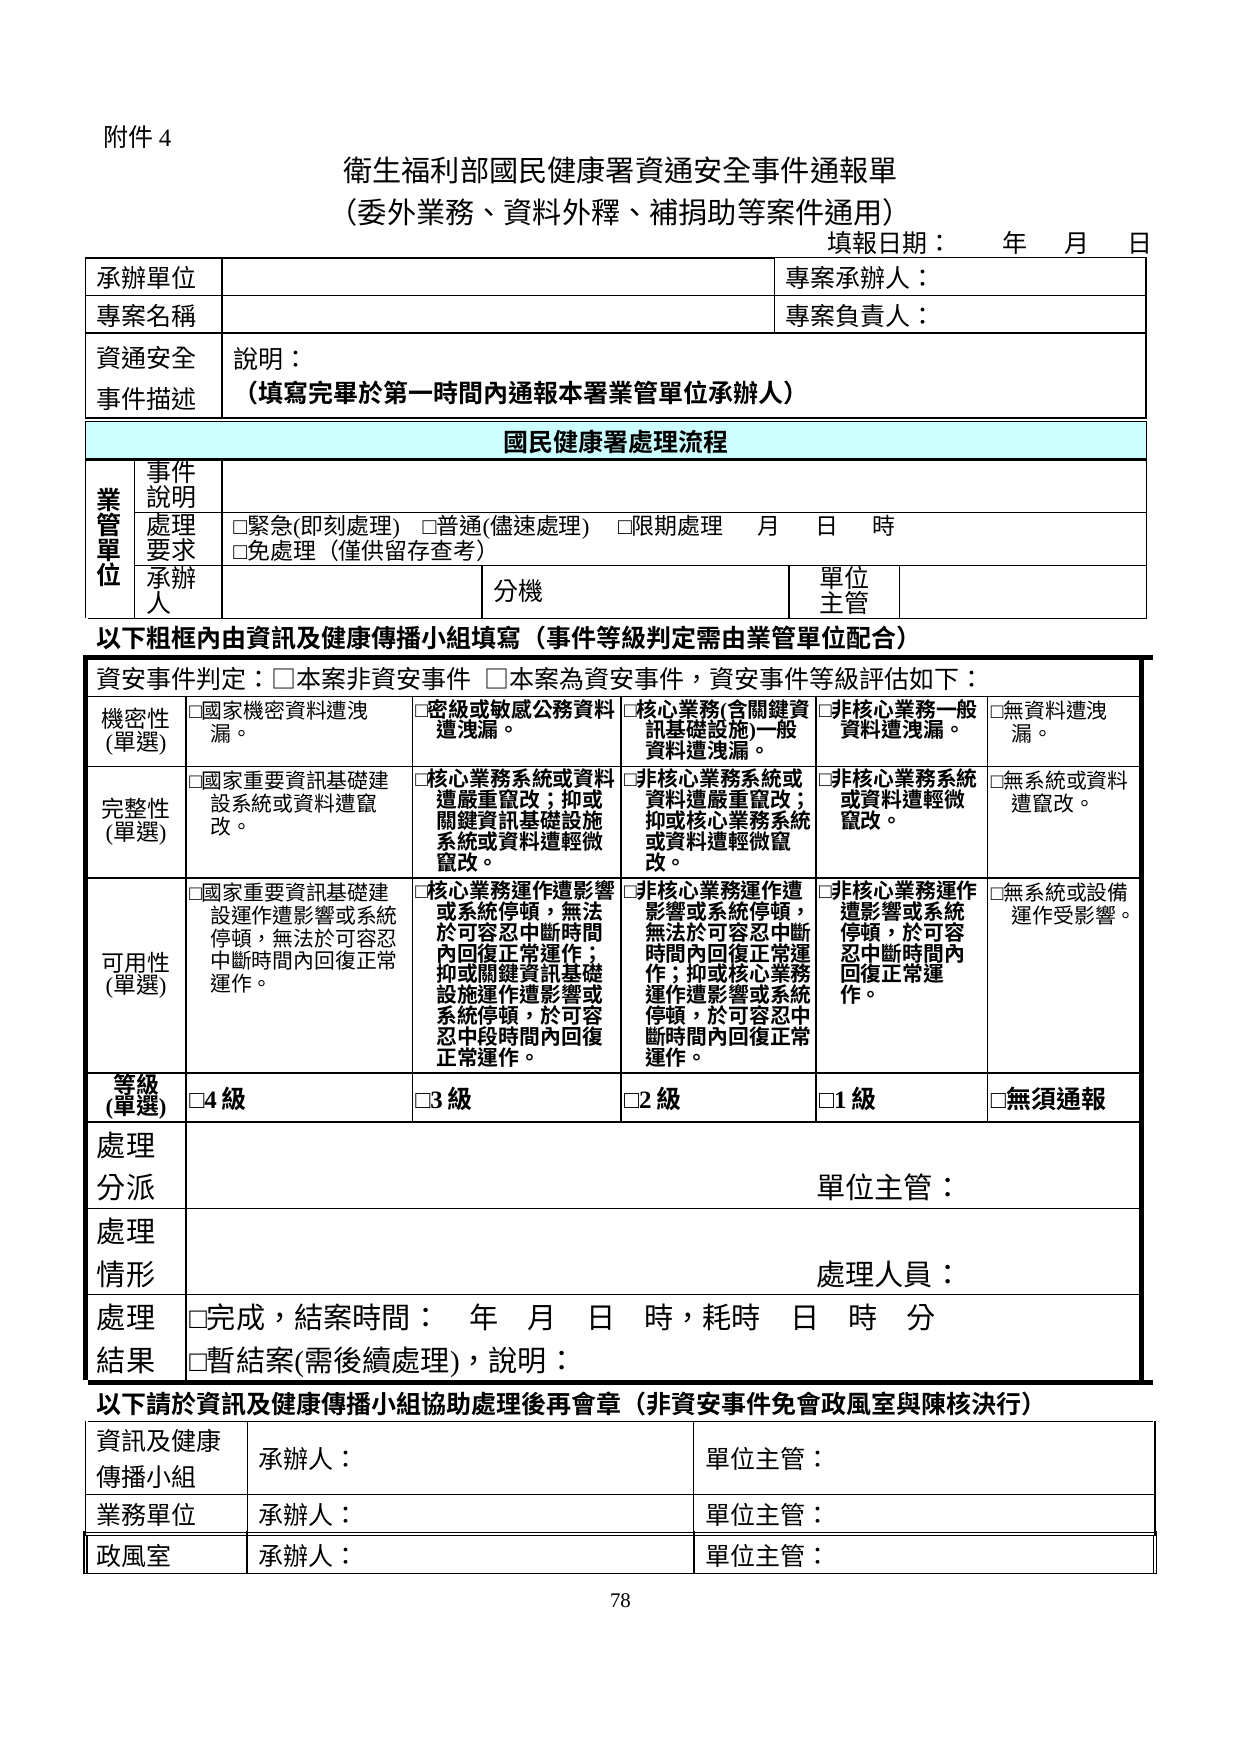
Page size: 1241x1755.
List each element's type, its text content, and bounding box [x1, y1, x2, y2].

table_cell [1146, 1072, 1155, 1121]
table_cell [1147, 458, 1155, 511]
text （委外業務、資料外釋、補捐助等案件通用） [89, 190, 1152, 232]
table_cell □4級 [187, 1074, 412, 1121]
table_cell 承辦人： [248, 1422, 693, 1494]
table_cell 業管單位 [86, 461, 134, 618]
table_cell 說明： （填寫完畢於第一時間內通報本署業管單位承辦人） [223, 334, 1145, 417]
table_cell [1146, 1294, 1155, 1380]
text 填報日期： 年 月 日 [89, 232, 1152, 257]
table_cell □非核心業務運作遭影響或系統停頓，於可容忍中斷時間內回復正常運作。 [817, 879, 987, 1072]
table_cell 分機 [483, 566, 788, 618]
table_header 專案承辦人： [775, 258, 1145, 295]
table_cell 等級 (單選) [88, 1074, 185, 1121]
table_cell [900, 566, 1146, 618]
table_cell □國家重要資訊基礎建設系統或資料遭竄改。 [187, 767, 412, 877]
table_cell [1146, 1121, 1155, 1207]
table_cell □核心業務運作遭影響或系統停頓，無法於可容忍中斷時間內回復正常運作；抑或關鍵資訊基礎設施運作遭影響或系統停頓，於可容忍中段時間內回復正常運作。 [413, 879, 620, 1072]
table_cell [1147, 332, 1155, 417]
text 衛生福利部國民健康署資通安全事件通報單 [89, 110, 1152, 190]
table_cell 以下請於資訊及健康傳播小組協助處理後再會章（非資安事件免會政風室與陳核決行） [88, 1385, 1153, 1421]
table_header [1147, 257, 1155, 295]
table_cell □非核心業務系統或資料遭輕微竄改。 [817, 767, 987, 877]
table_cell □非核心業務運作遭影響或系統停頓，無法於可容忍中斷時間內回復正常運作；抑或核心業務運作遭影響或系統停頓，於可容忍中斷時間內回復正常運作。 [622, 879, 815, 1072]
table_cell 事件說明 [135, 461, 221, 511]
table_cell □無須通報 [988, 1074, 1139, 1121]
table_cell 單位主管： [187, 1123, 1139, 1207]
table_cell [1147, 511, 1155, 564]
table_cell 單位主管： [694, 1422, 1154, 1494]
table_cell [1146, 1208, 1155, 1293]
table_cell [1147, 295, 1155, 332]
table_cell 以下粗框內由資訊及健康傳播小組填寫（事件等級判定需由業管單位配合） [88, 619, 1153, 655]
table_header [223, 259, 774, 295]
table_cell [1147, 421, 1155, 458]
table_cell 處理結果 [88, 1295, 185, 1380]
table_header 承辦單位 [86, 259, 221, 295]
table_cell 資訊及健康傳播小組 [86, 1422, 247, 1494]
table_cell 資通安全事件描述 [86, 334, 221, 417]
table_cell 政風室 [88, 1536, 246, 1572]
table_cell 承辦人： [248, 1536, 693, 1572]
table_cell 專案名稱 [86, 296, 221, 332]
table_cell 機密性 (單選) [88, 697, 185, 766]
table_cell □緊急(即刻處理) □普通(儘速處理) □限期處理 月 日 時 □免處理（僅供留存查考） [223, 513, 1146, 564]
table_cell □無系統或資料遭竄改。 [988, 767, 1139, 877]
table_cell 處理情形 [88, 1209, 185, 1293]
table_cell 處理 分派 [88, 1123, 185, 1207]
table_cell □3級 [413, 1074, 620, 1121]
table_cell 單位主管： [695, 1536, 1153, 1572]
table_cell □無資料遭洩漏。 [988, 697, 1139, 766]
table_cell 完整性 (單選) [88, 767, 185, 877]
table_cell 處理人員： [187, 1209, 1139, 1293]
table_cell 業務單位 [86, 1495, 247, 1531]
table_cell 承辦人 [135, 566, 221, 618]
table_cell □國家重要資訊基礎建設運作遭影響或系統停頓，無法於可容忍中斷時間內回復正常運作。 [187, 879, 412, 1072]
table_cell [223, 296, 774, 332]
table_cell 國民健康署處理流程 [86, 422, 1146, 458]
table_cell 承辦人： [248, 1495, 693, 1531]
table_cell □2級 [622, 1074, 815, 1121]
table_cell □1級 [817, 1074, 987, 1121]
table_cell [1146, 696, 1155, 766]
table_cell [1146, 877, 1155, 1072]
table_cell □核心業務(含關鍵資訊基礎設施)一般資料遭洩漏。 [622, 697, 815, 766]
table_cell [1146, 766, 1155, 877]
table_cell □完成，結案時間： 年 月 日 時，耗時 日 時 分 □暫結案(需後續處理)，說明： [187, 1295, 1139, 1380]
table_cell [1147, 565, 1155, 618]
table_cell 資安事件判定：□本案非資安事件 □本案為資安事件，資安事件等級評估如下： [88, 660, 1139, 696]
text 附件4 [104, 118, 199, 154]
table_cell 單位主管： [694, 1495, 1154, 1531]
table_cell □核心業務系統或資料遭嚴重竄改；抑或關鍵資訊基礎設施系統或資料遭輕微竄改。 [413, 767, 620, 877]
table_cell 專案負責人： [775, 296, 1145, 332]
table_cell [1146, 660, 1155, 696]
table_cell □非核心業務一般資料遭洩漏。 [817, 697, 987, 766]
table_cell □密級或敏感公務資料遭洩漏。 [413, 697, 620, 766]
table_cell 單位 主管 [790, 566, 899, 618]
table_cell □無系統或設備運作受影響。 [988, 879, 1139, 1072]
table_cell □國家機密資料遭洩漏。 [187, 697, 412, 766]
table_cell [223, 461, 1146, 511]
table_cell [223, 566, 481, 618]
table_cell 處理要求 [135, 513, 221, 564]
table_cell □非核心業務系統或資料遭嚴重竄改；抑或核心業務系統或資料遭輕微竄改。 [622, 767, 815, 877]
table_cell 可用性 (單選) [88, 879, 185, 1072]
